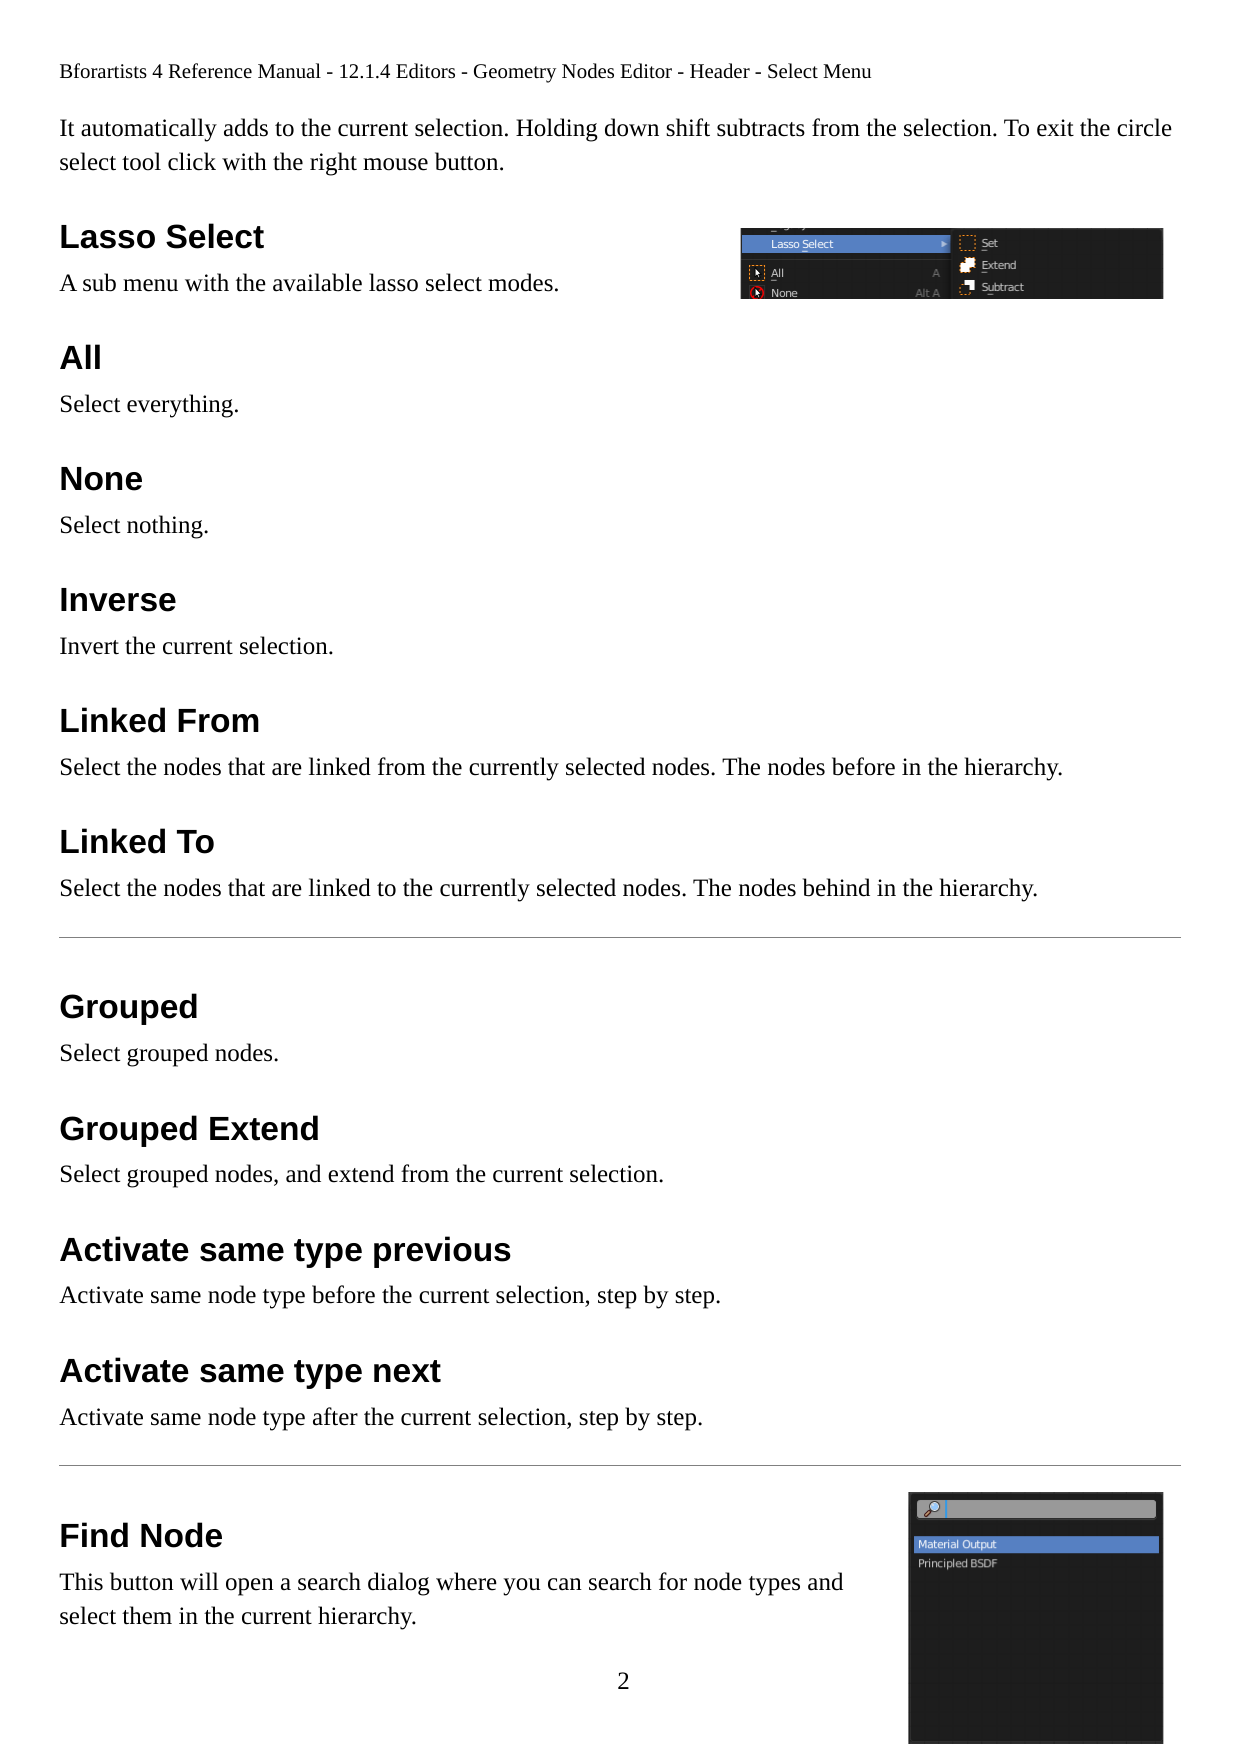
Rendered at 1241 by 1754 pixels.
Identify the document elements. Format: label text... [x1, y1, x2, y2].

text Activate same node type after the current selection, step by step. [59, 1402, 1181, 1430]
text It automatically adds to the current selection. Holding down shift subtracts from the selection. To exit the circle select tool click with the right mouse button. [59, 113, 1181, 176]
subtitle Activate same type previous [59, 1229, 1181, 1268]
text Invert the current selection. [59, 631, 1181, 660]
text A sub menu with the available lasso select modes. [59, 268, 740, 297]
subtitle Grouped [59, 987, 1181, 1026]
text Select grouped nodes, and extend from the current selection. [59, 1159, 1181, 1188]
subtitle Inverse [59, 580, 1181, 619]
text Activate same node type before the current selection, step by step. [59, 1281, 1181, 1309]
subtitle Linked To [59, 822, 1181, 861]
subtitle Linked From [59, 701, 1181, 740]
subtitle [1164, 1516, 1181, 1554]
text This button will open a search dialog where you can search for node types and select them in the current hierarchy. [59, 1567, 908, 1630]
text Select everything. [59, 389, 1181, 418]
text Select the nodes that are linked from the currently selected nodes. The nodes before in the hierarchy. [59, 752, 1181, 781]
subtitle Grouped Extend [59, 1108, 1181, 1147]
subtitle Activate same type next [59, 1351, 1181, 1389]
text Select nothing. [59, 510, 1181, 539]
subtitle Find Node [59, 1516, 908, 1554]
text Select the nodes that are linked to the currently selected nodes. The nodes behind in the hierarchy. [59, 873, 1181, 902]
subtitle None [59, 459, 1181, 498]
picture [908, 1492, 1164, 1744]
subtitle Lasso Select [59, 217, 1181, 256]
picture [740, 228, 1164, 299]
text Select grouped nodes. [59, 1038, 1181, 1067]
subtitle All [59, 338, 1181, 377]
